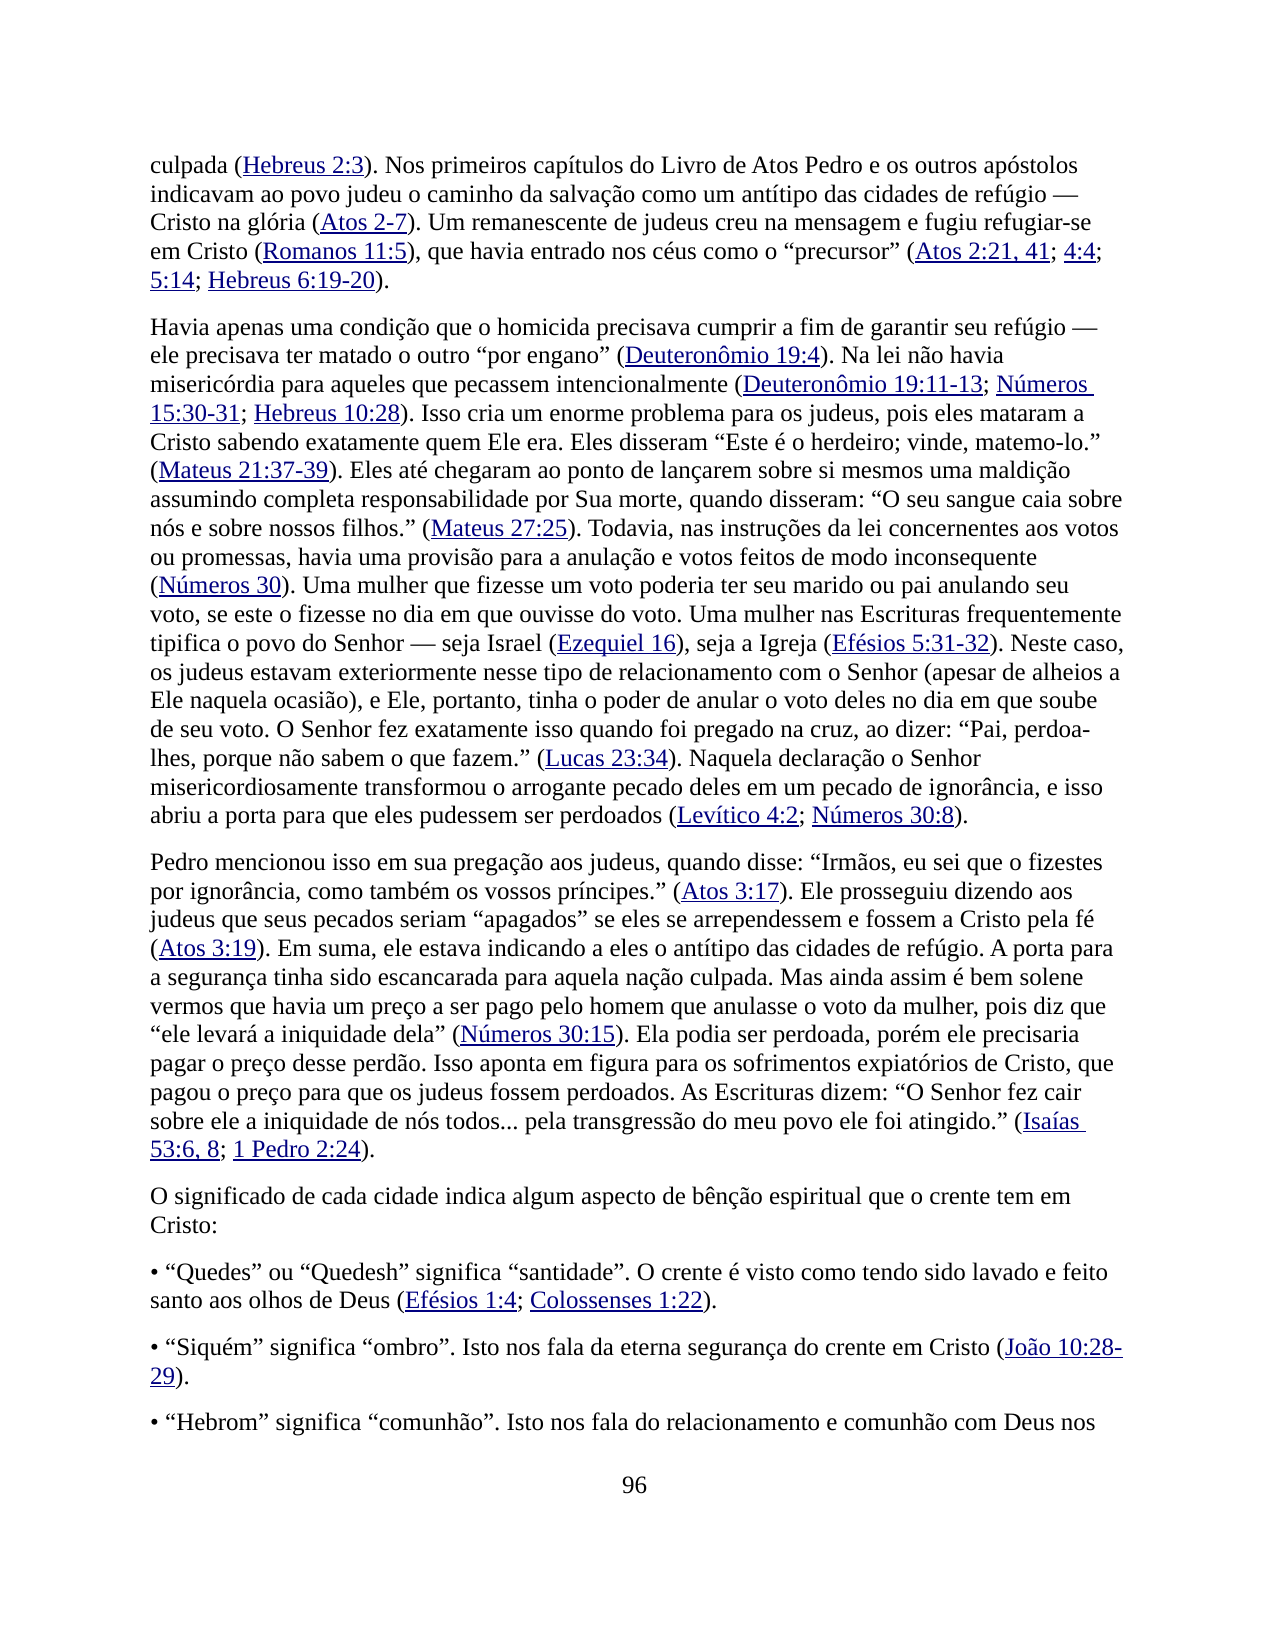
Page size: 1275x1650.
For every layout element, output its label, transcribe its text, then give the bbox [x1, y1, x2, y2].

text • “Quedes” ou “Quedesh” significa “santidade”. O crente é visto como tendo sido lavado e feito santo aos olhos de Deus (Efésios 1:4; Colossenses 1:22). [150, 1257, 1125, 1314]
text • “Siquém” significa “ombro”. Isto nos fala da eterna segurança do crente em Cristo (João 10:28-29). [150, 1332, 1125, 1389]
text O significado de cada cidade indica algum aspecto de bênção espiritual que o crente tem em Cristo: [150, 1181, 1125, 1239]
text Havia apenas uma condição que o homicida precisava cumprir a fim de garantir seu refúgio — ele precisava ter matado o outro “por engano” (Deuteronômio 19:4). Na lei não havia misericórdia para aqueles que pecassem intencionalmente (Deuteronômio 19:11-13; Números 15:30-31; Hebreus 10:28). Isso cria um enorme problema para os judeus, pois eles mataram a Cristo sabendo exatamente quem Ele era. Eles disseram “Este é o herdeiro; vinde, matemo-lo.” (Mateus 21:37-39). Eles até chegaram ao ponto de lançarem sobre si mesmos uma maldição assumindo completa responsabilidade por Sua morte, quando disseram: “O seu sangue caia sobre nós e sobre nossos filhos.” (Mateus 27:25). Todavia, nas instruções da lei concernentes aos votos ou promessas, havia uma provisão para a anulação e votos feitos de modo inconsequente (Números 30). Uma mulher que fizesse um voto poderia ter seu marido ou pai anulando seu voto, se este o fizesse no dia em que ouvisse do voto. Uma mulher nas Escrituras frequentemente tipifica o povo do Senhor — seja Israel (Ezequiel 16), seja a Igreja (Efésios 5:31-32). Neste caso, os judeus estavam exteriormente nesse tipo de relacionamento com o Senhor (apesar de alheios a Ele naquela ocasião), e Ele, portanto, tinha o poder de anular o voto deles no dia em que soube de seu voto. O Senhor fez exatamente isso quando foi pregado na cruz, ao dizer: “Pai, perdoa-lhes, porque não sabem o que fazem.” (Lucas 23:34). Naquela declaração o Senhor misericordiosamente transformou o arrogante pecado deles em um pecado de ignorância, e isso abriu a porta para que eles pudessem ser perdoados (Levítico 4:2; Números 30:8). [150, 312, 1125, 829]
text • “Hebrom” significa “comunhão”. Isto nos fala do relacionamento e comunhão com Deus nos [150, 1407, 1125, 1436]
text Pedro mencionou isso em sua pregação aos judeus, quando disse: “Irmãos, eu sei que o fizestes por ignorância, como também os vossos príncipes.” (Atos 3:17). Ele prosseguiu dizendo aos judeus que seus pecados seriam “apagados” se eles se arrependessem e fossem a Cristo pela fé (Atos 3:19). Em suma, ele estava indicando a eles o antítipo das cidades de refúgio. A porta para a segurança tinha sido escancarada para aquela nação culpada. Mas ainda assim é bem solene vermos que havia um preço a ser pago pelo homem que anulasse o voto da mulher, pois diz que “ele levará a iniquidade dela” (Números 30:15). Ela podia ser perdoada, porém ele precisaria pagar o preço desse perdão. Isso aponta em figura para os sofrimentos expiatórios de Cristo, que pagou o preço para que os judeus fossem perdoados. As Escrituras dizem: “O Senhor fez cair sobre ele a iniquidade de nós todos... pela transgressão do meu povo ele foi atingido.” (Isaías 53:6, 8; 1 Pedro 2:24). [150, 847, 1125, 1163]
text culpada (Hebreus 2:3). Nos primeiros capítulos do Livro de Atos Pedro e os outros apóstolos indicavam ao povo judeu o caminho da salvação como um antítipo das cidades de refúgio — Cristo na glória (Atos 2-7). Um remanescente de judeus creu na mensagem e fugiu refugiar-se em Cristo (Romanos 11:5), que havia entrado nos céus como o “precursor” (Atos 2:21, 41; 4:4; 5:14; Hebreus 6:19-20). [150, 150, 1125, 294]
